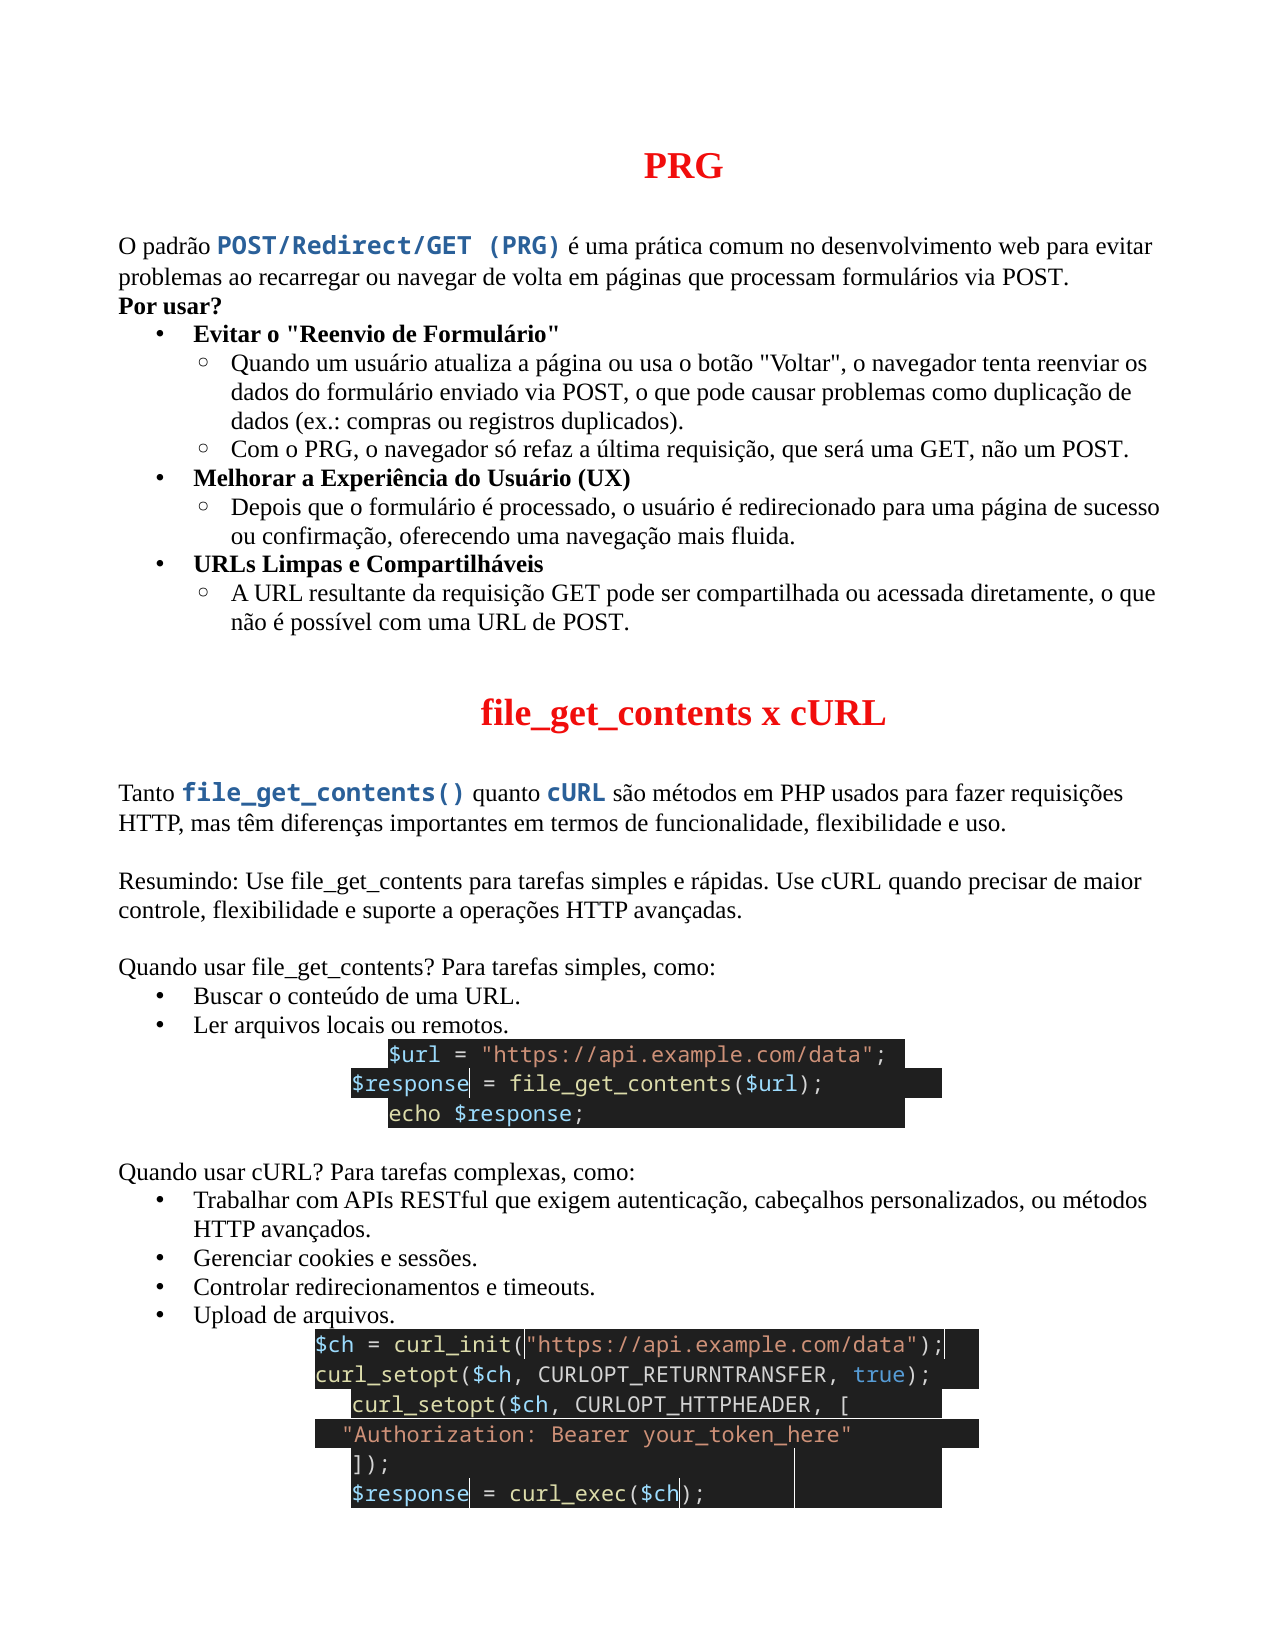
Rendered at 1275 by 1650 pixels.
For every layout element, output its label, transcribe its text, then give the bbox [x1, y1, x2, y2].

text curl_setopt($ch, CURLOPT_HTTPHEADER, [ [118, 1389, 1175, 1418]
text O padrão POST/Redirect/GET (PRG) é uma prática comum no desenvolvimento web para evitar problemas ao recarregar ou navegar de volta em páginas que processam formulários via POST. [118, 228, 1175, 291]
list Melhorar a Experiência do Usuário (UX) [156, 463, 1175, 492]
subtitle file_get_contents x cURL [118, 689, 1175, 733]
text Resumindo: Use file_get_contents para tarefas simples e rápidas. Use cURL quando precisar de maior controle, flexibilidade e suporte a operações HTTP avançadas. Quando usar file_get_contents? Para tarefas simples, como: [118, 866, 1175, 981]
list Gerenciar cookies e sessões. [156, 1243, 1175, 1272]
text echo $response; [118, 1098, 1175, 1128]
text "Authorization: Bearer your_token_here" [118, 1418, 1175, 1448]
list Upload de arquivos. [156, 1300, 1175, 1329]
text $response = file_get_contents($url); [118, 1068, 1175, 1098]
list Ler arquivos locais ou remotos. [156, 1010, 1175, 1038]
list Buscar o conteúdo de uma URL. [156, 981, 1175, 1010]
text Quando usar cURL? Para tarefas complexas, como: [118, 1157, 1175, 1185]
list Quando um usuário atualiza a página ou usa o botão "Voltar", o navegador tenta reenviar os dados do formulário enviado via POST, o que pode causar problemas como duplicação de dados (ex.: compras ou registros duplicados). [193, 348, 1175, 434]
text Tanto file_get_contents() quanto cURL são métodos em PHP usados para fazer requisições HTTP, mas têm diferenças importantes em termos de funcionalidade, flexibilidade e uso. [118, 774, 1175, 837]
list Trabalhar com APIs RESTful que exigem autenticação, cabeçalhos personalizados, ou métodos HTTP avançados. [156, 1185, 1175, 1243]
list Depois que o formulário é processado, o usuário é redirecionado para uma página de sucesso ou confirmação, oferecendo uma navegação mais fluida. [193, 492, 1175, 549]
list Evitar o "Reenvio de Formulário" [156, 319, 1175, 348]
text ]); [118, 1448, 1175, 1478]
text $response = curl_exec($ch); [118, 1478, 1175, 1508]
list Controlar redirecionamentos e timeouts. [156, 1272, 1175, 1300]
text $ch = curl_init("https://api.example.com/data"); [118, 1329, 1175, 1359]
list A URL resultante da requisição GET pode ser compartilhada ou acessada diretamente, o que não é possível com uma URL de POST. [193, 578, 1175, 636]
list Com o PRG, o navegador só refaz a última requisição, que será uma GET, não um POST. [193, 434, 1175, 463]
list URLs Limpas e Compartilháveis [156, 549, 1175, 578]
text Por usar? [118, 291, 1175, 319]
text $url = "https://api.example.com/data"; [118, 1038, 1175, 1068]
text curl_setopt($ch, CURLOPT_RETURNTRANSFER, true); [118, 1359, 1175, 1389]
subtitle PRG [118, 143, 1175, 187]
